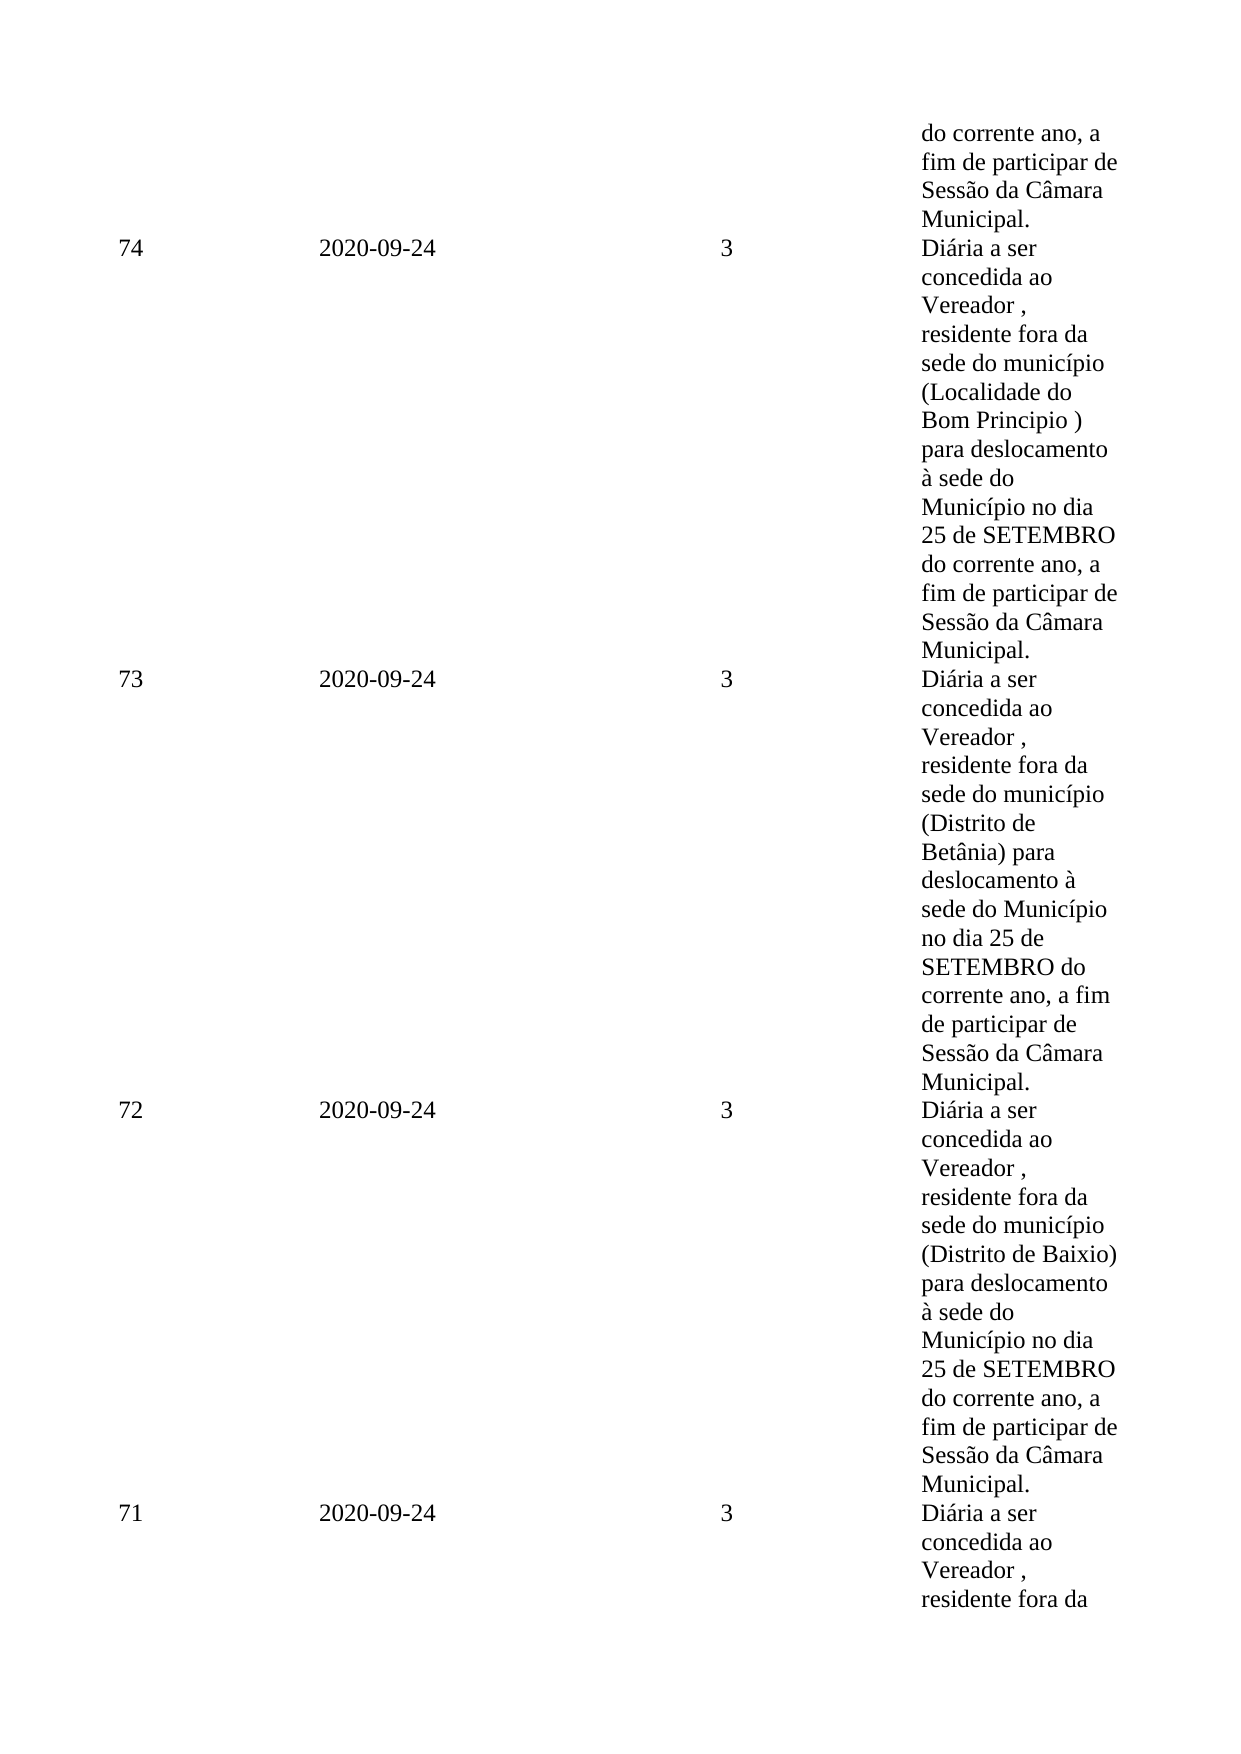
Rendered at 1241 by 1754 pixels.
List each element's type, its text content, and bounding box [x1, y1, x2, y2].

table_cell 3 [720, 1498, 921, 1613]
table_cell 74 [118, 233, 319, 664]
table_cell 72 [118, 1096, 319, 1498]
table_cell Diária a ser concedida ao Vereador , residente fora da sede do município (Distrito de Baixio) para deslocamento à sede do Município no dia 25 de SETEMBRO do corrente ano, a fim de participar de Sessão da Câmara Municipal. [921, 1096, 1122, 1498]
table_cell 71 [118, 1498, 319, 1613]
table_cell 3 [720, 664, 921, 1096]
table_cell [319, 118, 519, 233]
table_cell Diária a ser concedida ao Vereador , residente fora da [921, 1498, 1122, 1613]
table_cell Diária a ser concedida ao Vereador , residente fora da sede do município (Distrito de Betânia) para deslocamento à sede do Município no dia 25 de SETEMBRO do corrente ano, a fim de participar de Sessão da Câmara Municipal. [921, 664, 1122, 1096]
table_cell do corrente ano, a fim de participar de Sessão da Câmara Municipal. [921, 118, 1122, 233]
table_cell 2020-09-24 [319, 664, 519, 1096]
table_cell [520, 118, 720, 233]
table_cell 3 [720, 1096, 921, 1498]
table_cell [720, 118, 921, 233]
table_cell 2020-09-24 [319, 1096, 519, 1498]
table_cell [520, 1498, 720, 1613]
table_cell [520, 1096, 720, 1498]
table_cell 2020-09-24 [319, 233, 519, 664]
table_cell [520, 233, 720, 664]
table_cell [520, 664, 720, 1096]
table_cell 73 [118, 664, 319, 1096]
table_cell 3 [720, 233, 921, 664]
table_cell [118, 118, 319, 233]
table_cell Diária a ser concedida ao Vereador , residente fora da sede do município (Localidade do Bom Principio ) para deslocamento à sede do Município no dia 25 de SETEMBRO do corrente ano, a fim de participar de Sessão da Câmara Municipal. [921, 233, 1122, 664]
table_cell 2020-09-24 [319, 1498, 519, 1613]
